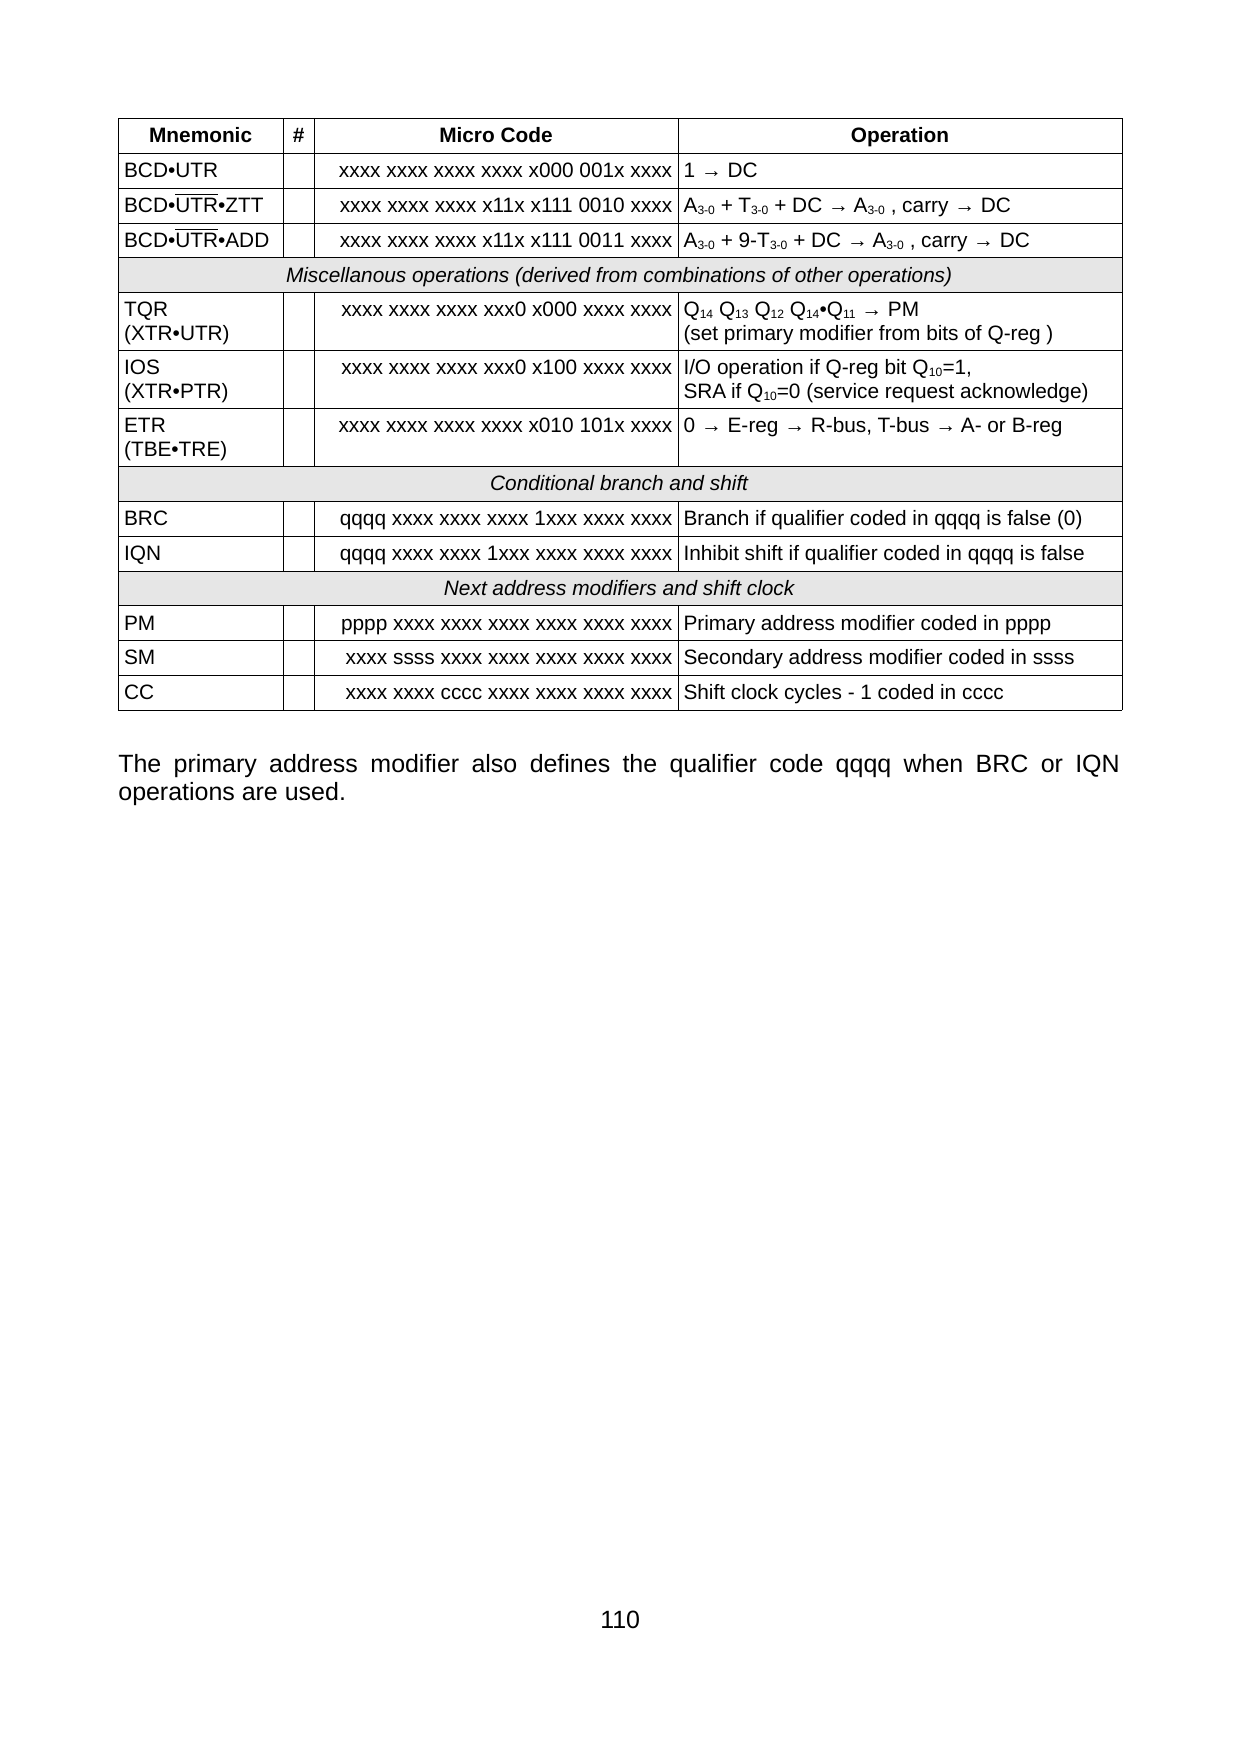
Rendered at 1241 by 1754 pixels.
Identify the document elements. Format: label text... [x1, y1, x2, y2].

table_cell SM [119, 641, 283, 675]
table_cell [284, 154, 314, 188]
table_cell [284, 502, 314, 536]
table_cell xxxx xxxx xxxx xxxx x000 001x xxxx [315, 154, 678, 188]
table_header Mnemonic [119, 119, 283, 153]
table_cell 0 → E-reg → R-bus, T-bus → A- or B-reg [679, 409, 1122, 466]
table_cell [284, 409, 314, 466]
table_cell [284, 351, 314, 408]
table_cell Conditional branch and shift [119, 467, 1122, 501]
table_cell [284, 189, 314, 222]
text The primary address modifier also defines the qualifier code qqqq when BRC or IQN operations are used. [118, 750, 1122, 806]
table_cell [284, 293, 314, 350]
table_cell Shift clock cycles - 1 coded in cccc [679, 676, 1122, 710]
table_header # [284, 119, 314, 153]
table_cell Primary address modifier coded in pppp [679, 606, 1122, 640]
table_cell [284, 606, 314, 640]
table_header Operation [679, 119, 1122, 153]
table_cell IQN [119, 537, 283, 571]
table_cell BCD•UTR•ZTT [119, 189, 283, 222]
table_cell BRC [119, 502, 283, 536]
table_cell xxxx xxxx cccc xxxx xxxx xxxx xxxx [315, 676, 678, 710]
table_cell A3-0 + 9-T3-0 + DC → A3-0 , carry → DC [679, 224, 1122, 257]
table_cell Secondary address modifier coded in ssss [679, 641, 1122, 675]
table_cell xxxx xxxx xxxx xxxx x010 101x xxxx [315, 409, 678, 466]
table_cell [284, 224, 314, 257]
table_cell pppp xxxx xxxx xxxx xxxx xxxx xxxx [315, 606, 678, 640]
table_cell xxxx xxxx xxxx x11x x111 0010 xxxx [315, 189, 678, 222]
table_cell Next address modifiers and shift clock [119, 572, 1122, 605]
table_cell [284, 676, 314, 710]
table_cell I/O operation if Q-reg bit Q10=1, SRA if Q10=0 (service request acknowledge) [679, 351, 1122, 408]
table_cell TQR (XTR•UTR) [119, 293, 283, 350]
table_cell xxxx xxxx xxxx xxx0 x000 xxxx xxxx [315, 293, 678, 350]
table_cell [284, 641, 314, 675]
table_cell xxxx xxxx xxxx xxx0 x100 xxxx xxxx [315, 351, 678, 408]
table_cell xxxx ssss xxxx xxxx xxxx xxxx xxxx [315, 641, 678, 675]
table_cell Miscellanous operations (derived from combinations of other operations) [119, 258, 1122, 292]
table_cell Q14 Q13 Q12 Q14•Q11 → PM (set primary modifier from bits of Q-reg ) [679, 293, 1122, 350]
table_cell BCD•UTR [119, 154, 283, 188]
table_cell BCD•UTR•ADD [119, 224, 283, 257]
table_cell CC [119, 676, 283, 710]
table_cell qqqq xxxx xxxx 1xxx xxxx xxxx xxxx [315, 537, 678, 571]
table_cell IOS (XTR•PTR) [119, 351, 283, 408]
table_cell A3-0 + T3-0 + DC → A3-0 , carry → DC [679, 189, 1122, 222]
table_cell ETR (TBE•TRE) [119, 409, 283, 466]
table_cell [284, 537, 314, 571]
table_cell 1 → DC [679, 154, 1122, 188]
table_cell xxxx xxxx xxxx x11x x111 0011 xxxx [315, 224, 678, 257]
table_header Micro Code [315, 119, 678, 153]
table_cell qqqq xxxx xxxx xxxx 1xxx xxxx xxxx [315, 502, 678, 536]
table_cell PM [119, 606, 283, 640]
table_cell Inhibit shift if qualifier coded in qqqq is false [679, 537, 1122, 571]
table_cell Branch if qualifier coded in qqqq is false (0) [679, 502, 1122, 536]
